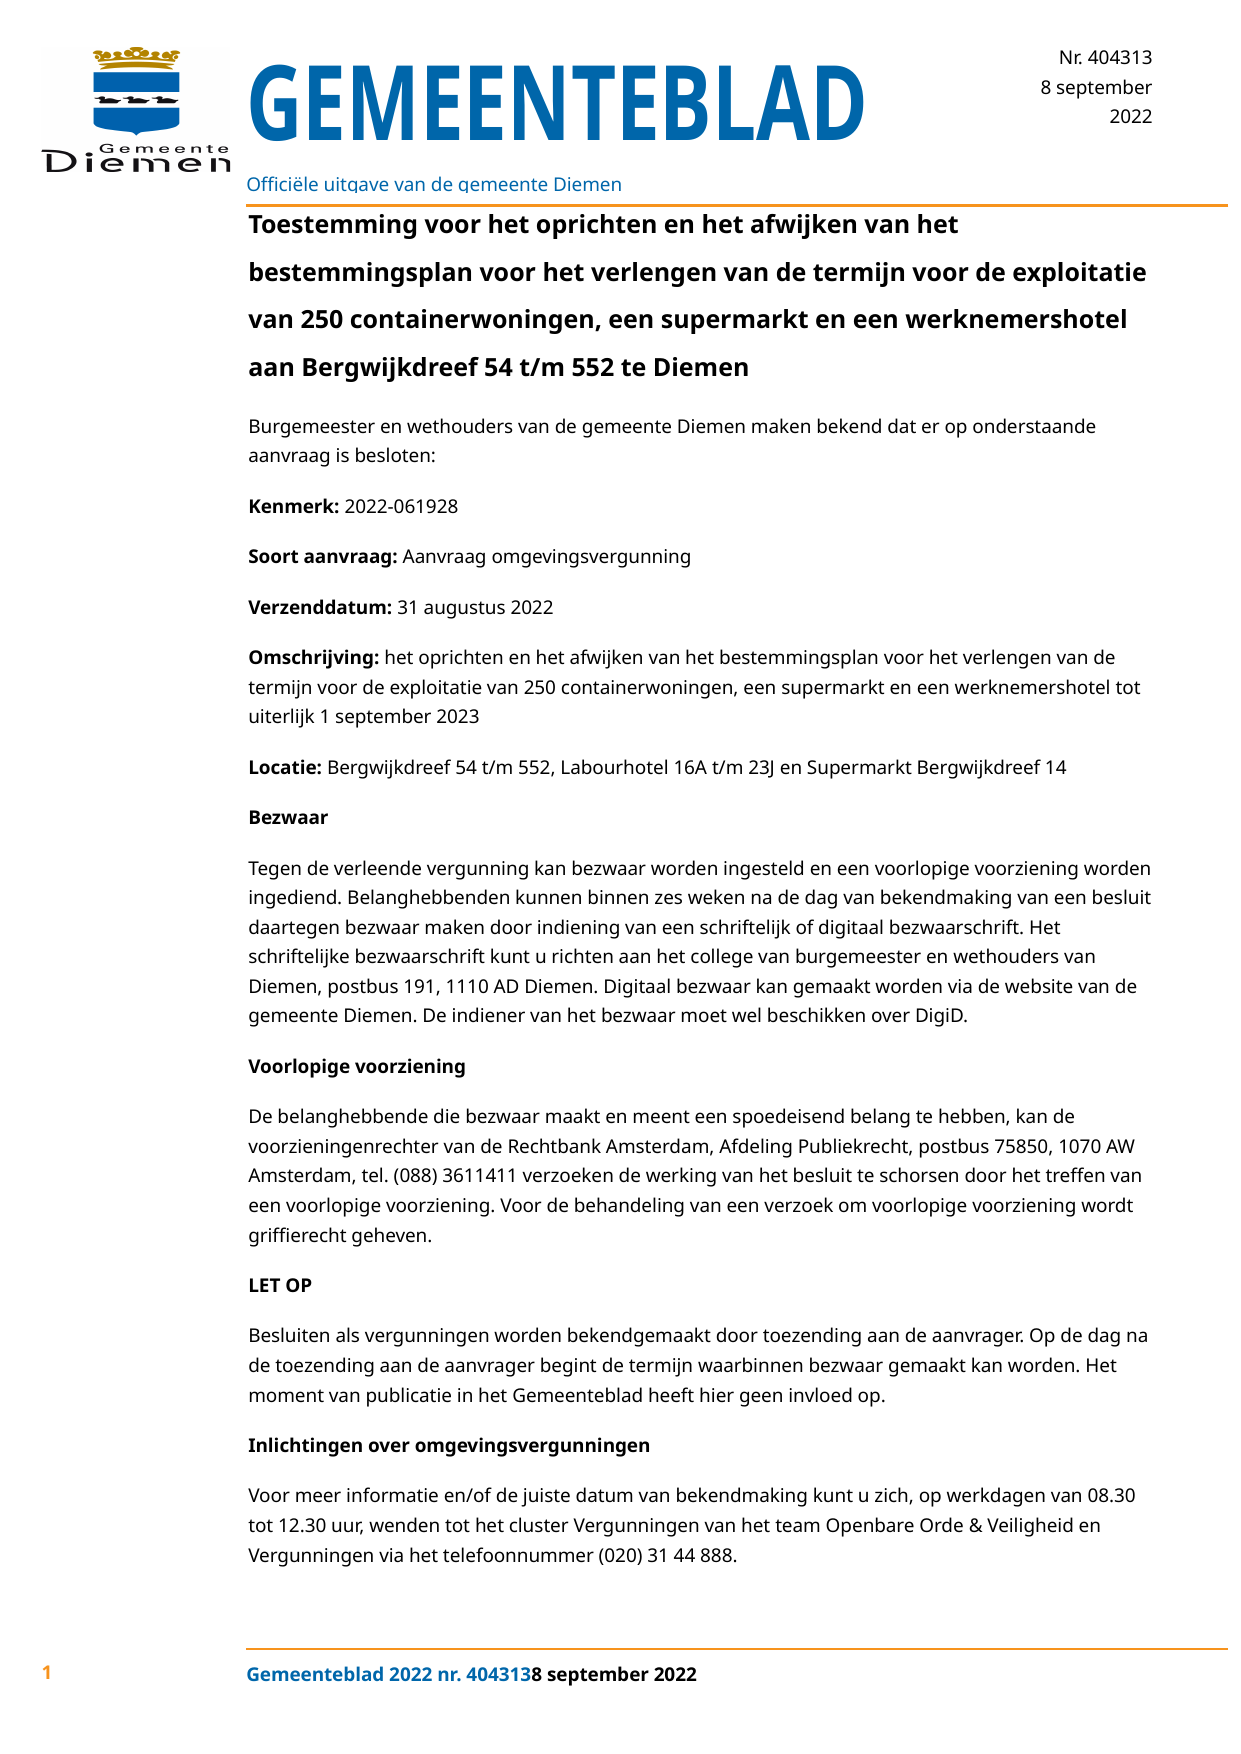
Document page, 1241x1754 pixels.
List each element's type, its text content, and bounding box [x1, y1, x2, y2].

text LET OP [248, 1272, 1152, 1298]
text Voor meer informatie en/of de juiste datum van bekendmaking kunt u zich, op werkdagen van 08.30 tot 12.30 uur, wenden tot het cluster Vergunningen van het team Openbare Orde & Veiligheid en Vergunningen via het telefoonnummer (020) 31 44 888. [248, 1483, 1152, 1568]
text Locatie: Bergwijkdreef 54 t/m 552, Labourhotel 16A t/m 23J en Supermarkt Bergwijkdreef 14 [248, 754, 1152, 780]
text Burgemeester en wethouders van de gemeente Diemen maken bekend dat er op onderstaande aanvraag is besloten: [248, 413, 1152, 468]
text Bezwaar [248, 804, 1152, 830]
text Voorlopige voorziening [248, 1053, 1152, 1079]
text Soort aanvraag: Aanvraag omgevingsvergunning [248, 543, 1152, 569]
text Besluiten als vergunningen worden bekendgemaakt door toezending aan de aanvrager. Op de dag na de toezending aan de aanvrager begint de termijn waarbinnen bezwaar gemaakt kan worden. Het moment van publicatie in het Gemeenteblad heeft hier geen invloed op. [248, 1323, 1152, 1408]
text Verzenddatum: 31 augustus 2022 [248, 594, 1152, 620]
text Tegen de verleende vergunning kan bezwaar worden ingesteld en een voorlopige voorziening worden ingediend. Belanghebbenden kunnen binnen zes weken na de dag van bekendmaking van een besluit daartegen bezwaar maken door indiening van een schriftelijk of digitaal bezwaarschrift. Het schriftelijke bezwaarschrift kunt u richten aan het college van burgemeester en wethouders van Diemen, postbus 191, 1110 AD Diemen. Digitaal bezwaar kan gemaakt worden via de website van de gemeente Diemen. De indiener van het bezwaar moet wel beschikken over DigiD. [248, 855, 1152, 1028]
picture [41, 47, 231, 172]
text Toestemming voor het oprichten en het afwijken van het bestemmingsplan voor het verlengen van de termijn voor de exploitatie van 250 containerwoningen, een supermarkt en een werknemershotel aan Bergwijkdreef 54 t/m 552 te Diemen [248, 207, 1152, 384]
text Kenmerk: 2022-061928 [248, 493, 1152, 519]
text Omschrijving: het oprichten en het afwijken van het bestemmingsplan voor het verlengen van de termijn voor de exploitatie van 250 containerwoningen, een supermarkt en een werknemershotel tot uiterlijk 1 september 2023 [248, 644, 1152, 729]
text De belanghebbende die bezwaar maakt en meent een spoedeisend belang te hebben, kan de voorzieningenrechter van de Rechtbank Amsterdam, Afdeling Publiekrecht, postbus 75850, 1070 AW Amsterdam, tel. (088) 3611411 verzoeken de werking van het besluit te schorsen door het treffen van een voorlopige voorziening. Voor de behandeling van een verzoek om voorlopige voorziening wordt griffierecht geheven. [248, 1103, 1152, 1248]
text Inlichtingen over omgevingsvergunningen [248, 1432, 1152, 1458]
